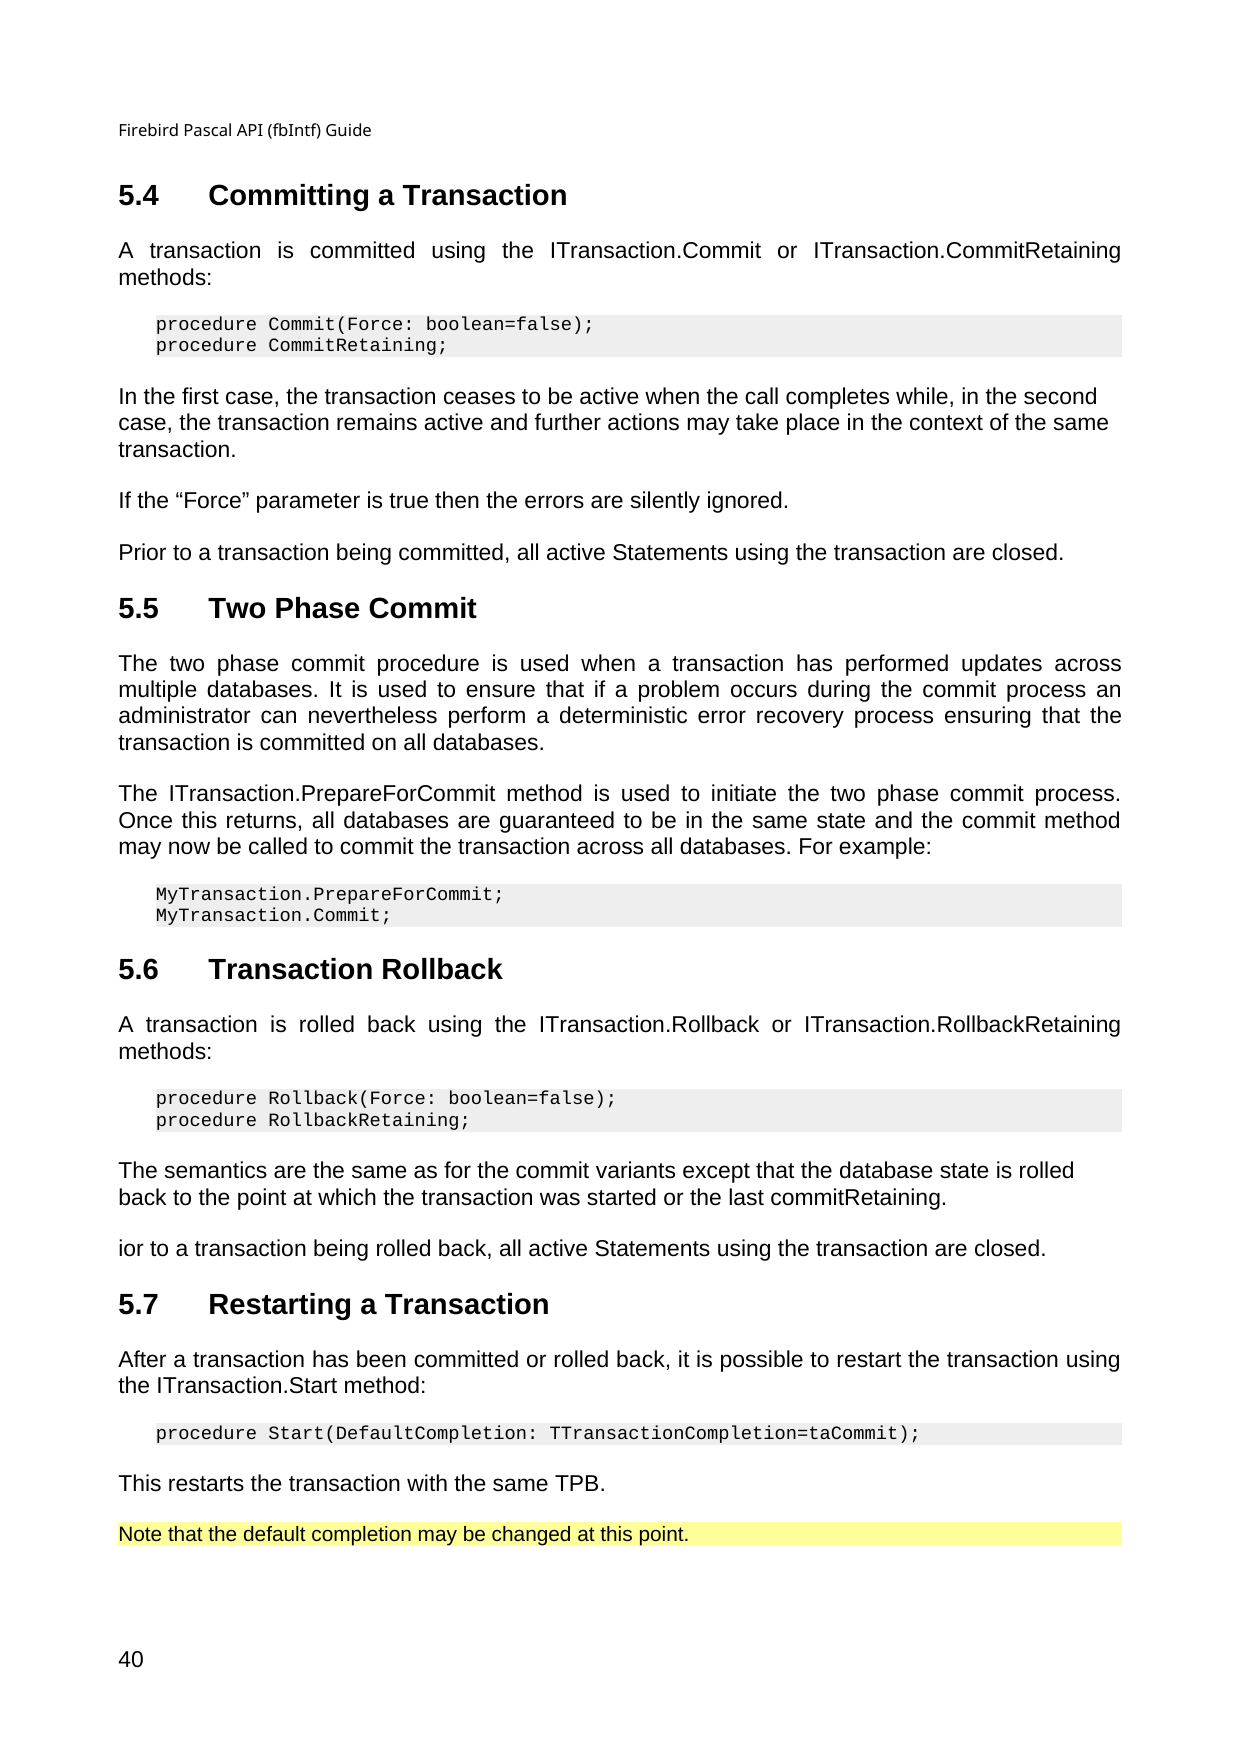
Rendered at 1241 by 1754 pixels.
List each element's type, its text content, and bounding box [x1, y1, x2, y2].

text If the “Force” parameter is true then the errors are silently ignored. [118, 487, 1122, 514]
text MyTransaction.PrepareForCommit; [156, 884, 1122, 906]
subtitle Restarting a Transaction [118, 1287, 1122, 1320]
text Note that the default completion may be changed at this point. [118, 1522, 1122, 1546]
text procedure Start(DefaultCompletion: TTransactionCompletion=taCommit); [156, 1423, 1122, 1445]
text MyTransaction.Commit; [156, 906, 1122, 927]
text A transaction is rolled back using the ITransaction.Rollback or ITransaction.RollbackRetaining methods: [118, 1011, 1122, 1064]
subtitle Committing a Transaction [118, 178, 1122, 212]
text The semantics are the same as for the commit variants except that the database state is rolled back to the point at which the transaction was started or the last commitRetaining. [118, 1157, 1122, 1210]
text After a transaction has been committed or rolled back, it is possible to restart the transaction using the ITransaction.Start method: [118, 1346, 1122, 1398]
text procedure Commit(Force: boolean=false); [156, 315, 1122, 336]
text Prior to a transaction being committed, all active Statements using the transaction are closed. [118, 539, 1122, 566]
text procedure Rollback(Force: boolean=false); [156, 1089, 1122, 1110]
subtitle Two Phase Commit [118, 591, 1122, 624]
text This restarts the transaction with the same TPB. [118, 1470, 1122, 1497]
text In the first case, the transaction ceases to be active when the call completes while, in the second case, the transaction remains active and further actions may take place in the context of the same transaction. [118, 383, 1122, 462]
text The ITransaction.PrepareForCommit method is used to initiate the two phase commit process. Once this returns, all databases are guaranteed to be in the same state and the commit method may now be called to commit the transaction across all databases. For example: [118, 780, 1122, 859]
text A transaction is committed using the ITransaction.Commit or ITransaction.CommitRetaining methods: [118, 237, 1122, 290]
text The two phase commit procedure is used when a transaction has performed updates across multiple databases. It is used to ensure that if a problem occurs during the commit process an administrator can nevertheless perform a deterministic error recovery process ensuring that the transaction is committed on all databases. [118, 650, 1122, 755]
text procedure CommitRetaining; [156, 336, 1122, 357]
text procedure RollbackRetaining; [156, 1110, 1122, 1132]
text ior to a transaction being rolled back, all active Statements using the transaction are closed. [118, 1235, 1122, 1262]
subtitle Transaction Rollback [118, 952, 1122, 986]
